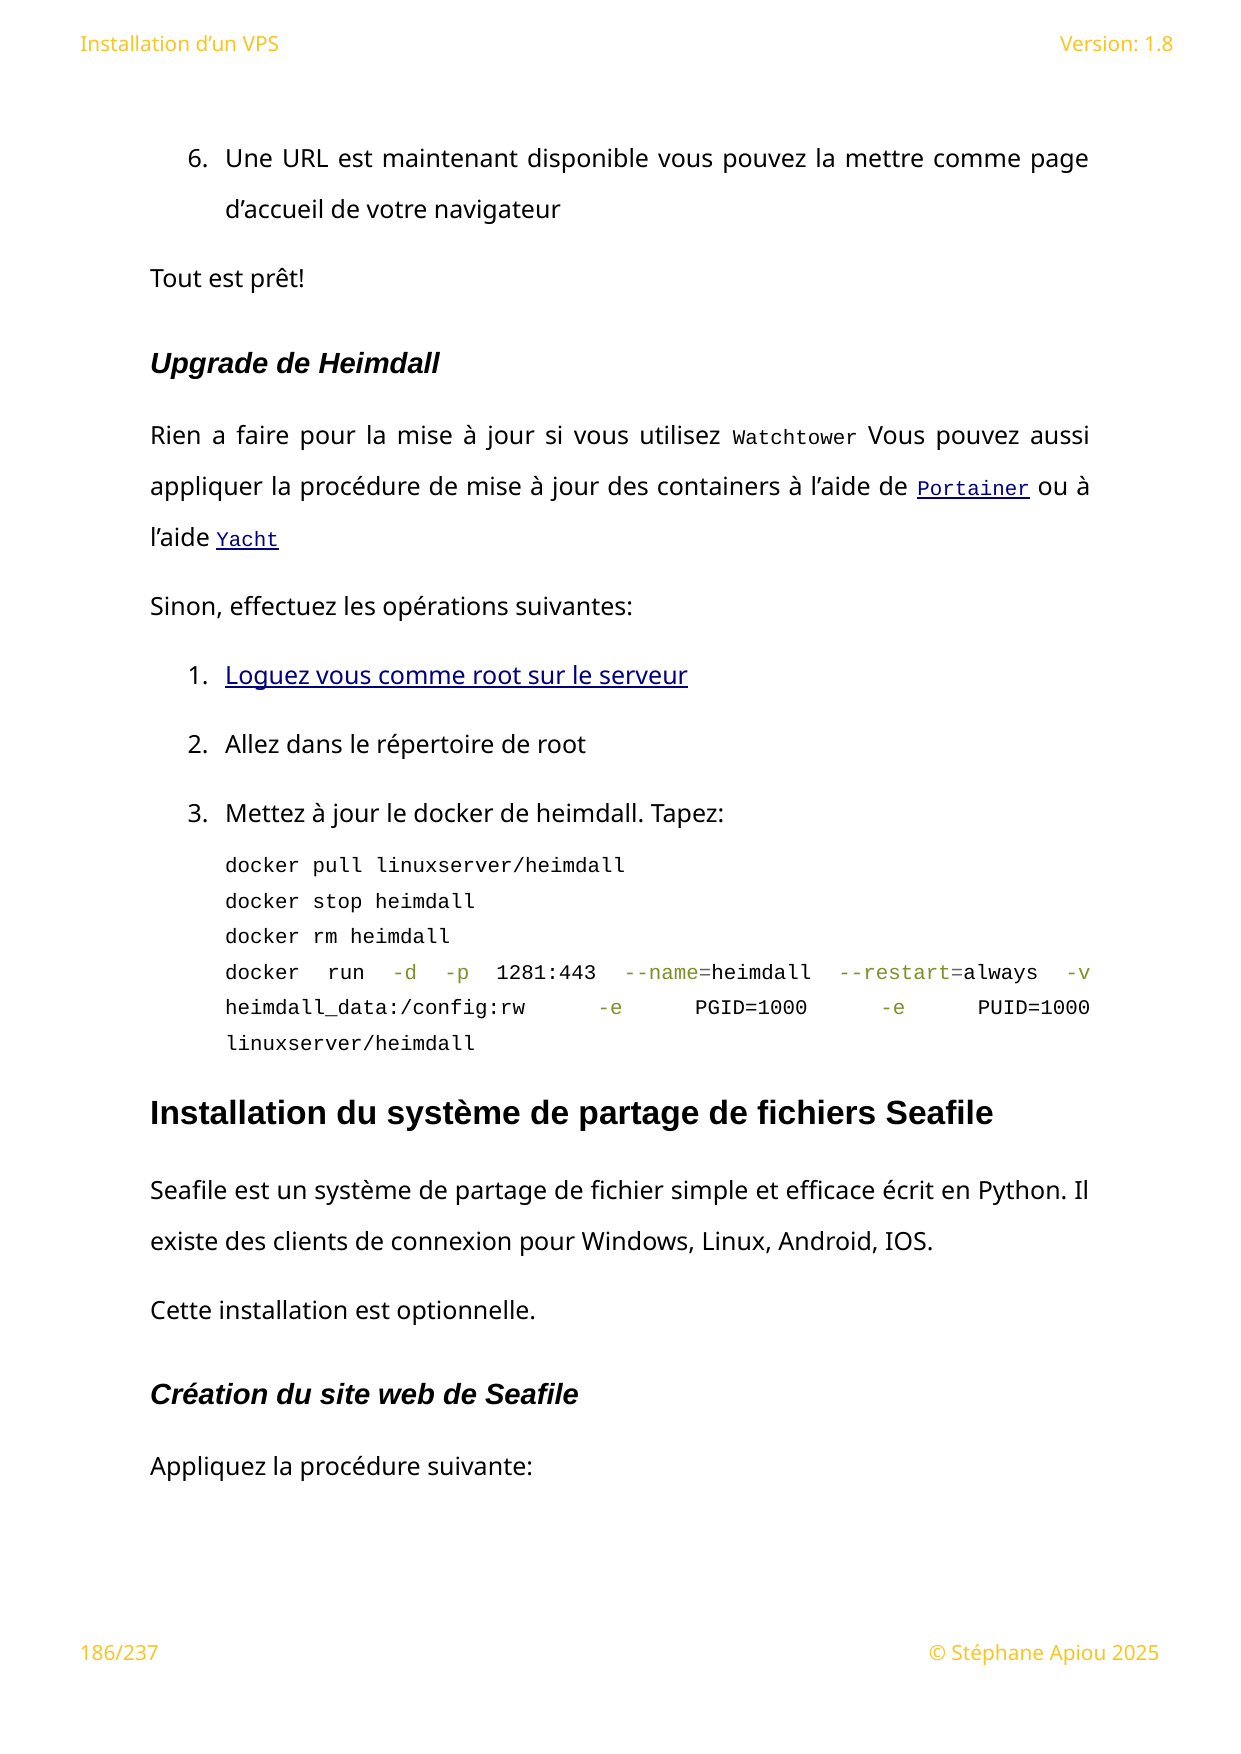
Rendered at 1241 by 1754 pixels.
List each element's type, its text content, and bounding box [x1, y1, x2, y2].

text Sinon, effectuez les opérations suivantes: [150, 588, 1090, 623]
list Mettez à jour le docker de heimdall. Tapez: [187, 795, 1090, 829]
list Une URL est maintenant disponible vous pouvez la mettre comme page d’accueil de votre navigateur [187, 141, 1090, 226]
list Loguez vous comme root sur le serveur [187, 657, 1090, 692]
text Appliquez la procédure suivante: [150, 1449, 1090, 1483]
list docker stop heimdall [187, 891, 1090, 914]
subtitle Installation du système de partage de fichiers Seafile [150, 1093, 1090, 1132]
list Allez dans le répertoire de root [187, 726, 1090, 761]
subtitle Upgrade de Heimdall [150, 346, 1090, 379]
list docker pull linuxserver/heimdall [187, 855, 1090, 879]
list docker rm heimdall [187, 926, 1090, 950]
text Tout est prêt! [150, 261, 1090, 295]
text Seafile est un système de partage de fichier simple et efficace écrit en Python. Il existe des clients de connexion pour Windows, Linux, Android, IOS. [150, 1172, 1090, 1257]
text Rien a faire pour la mise à jour si vous utilisez Watchtower Vous pouvez aussi appliquer la procédure de mise à jour des containers à l’aide de Portainer ou à l’aide Yacht [150, 417, 1090, 554]
text Cette installation est optionnelle. [150, 1292, 1090, 1326]
list docker run -d -p 1281:443 --name=heimdall --restart=always -v heimdall_data:/config:rw -e PGID=1000 -e PUID=1000 linuxserver/heimdall [187, 962, 1090, 1056]
subtitle Création du site web de Seafile [150, 1377, 1090, 1411]
